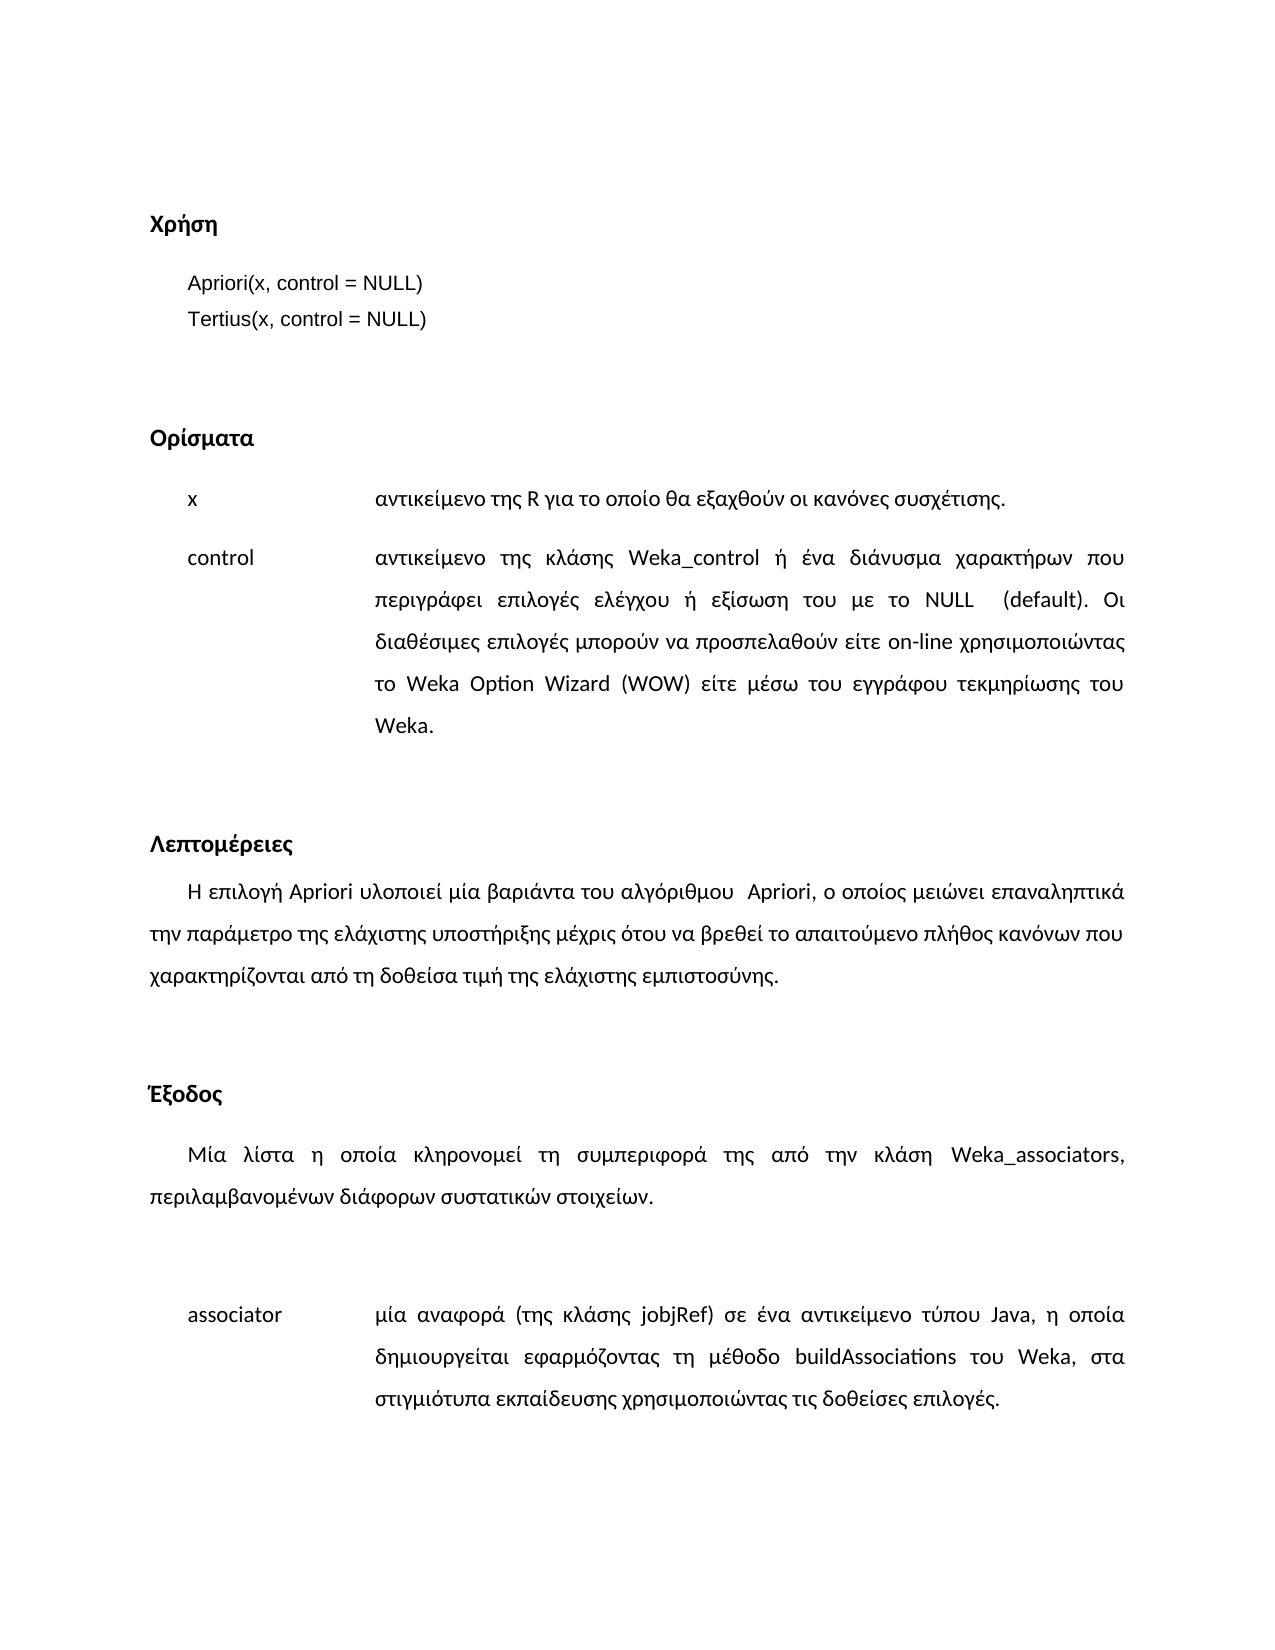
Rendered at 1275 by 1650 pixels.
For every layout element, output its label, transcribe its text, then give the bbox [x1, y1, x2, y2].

text Χρήση [150, 209, 1125, 239]
text Μία λίστα η οποία κληρονομεί τη συμπεριφορά της από την κλάση Weka_associators, περιλαμβανομένων διάφορων συστατικών στοιχείων. [150, 1141, 1125, 1211]
text Έξοδος [150, 1078, 1125, 1109]
text Tertius(x, control = NULL) [150, 307, 1125, 331]
text associator μία αναφορά (της κλάσης jobjRef) σε ένα αντικείμενο τύπου Java, η οποία δημιουργείται εφαρμόζοντας τη μέθοδο buildAssociations του Weka, στα στιγμιότυπα εκπαίδευσης χρησιμοποιώντας τις δοθείσες επιλογές. [187, 1300, 1125, 1412]
text Η επιλογή Apriori υλοποιεί μία βαριάντα του αλγόριθμου Apriori, ο οποίος μειώνει επαναληπτικά την παράμετρο της ελάχιστης υποστήριξης μέχρις ότου να βρεθεί το απαιτούμενο πλήθος κανόνων που χαρακτηρίζονται από τη δοθείσα τιμή της ελάχιστης εμπιστοσύνης. [150, 877, 1125, 989]
text Λεπτομέρειες [150, 828, 1125, 859]
text Ορίσματα [150, 422, 1125, 452]
text control αντικείμενο της κλάσης Weka_control ή ένα διάνυσμα χαρακτήρων που περιγράφει επιλογές ελέγχου ή εξίσωση του με το NULL (default). Οι διαθέσιμες επιλογές μπορούν να προσπελαθούν είτε on-line χρησιμοποιώντας το Weka Option Wizard (WOW) είτε μέσω του εγγράφου τεκμηρίωσης του Weka. [187, 543, 1125, 739]
text Apriori(x, control = NULL) [150, 271, 1125, 295]
text x αντικείμενο της R για το οποίο θα εξαχθούν οι κανόνες συσχέτισης. [150, 484, 1125, 512]
